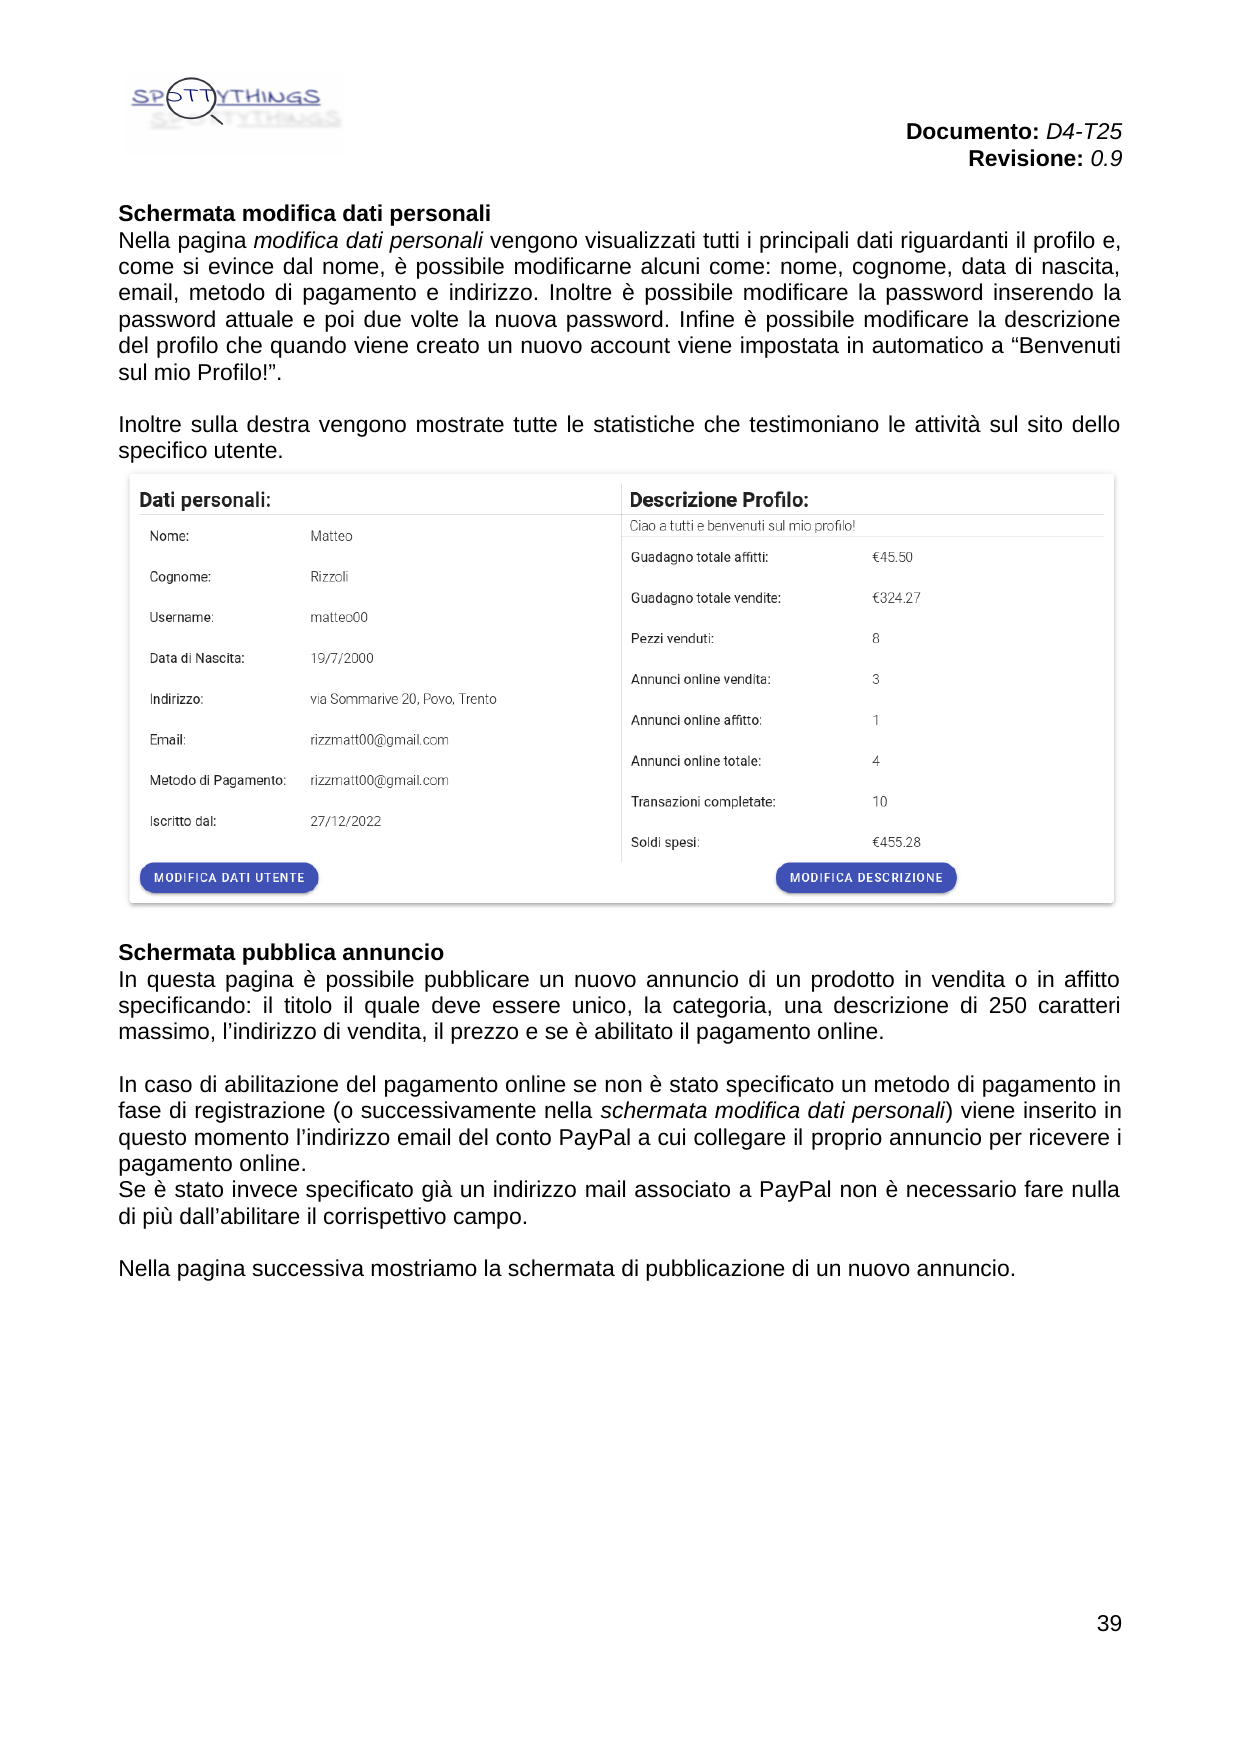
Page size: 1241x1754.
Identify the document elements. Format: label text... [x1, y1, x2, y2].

text Schermata pubblica annuncio [118, 939, 1122, 966]
picture [123, 73, 345, 156]
text Nella pagina successiva mostriamo la schermata di pubblicazione di un nuovo annuncio. [118, 1255, 1122, 1282]
text Schermata modifica dati personali [118, 200, 1122, 227]
picture [118, 463, 1123, 913]
text In questa pagina è possibile pubblicare un nuovo annuncio di un prodotto in vendita o in affitto specificando: il titolo il quale deve essere unico, la categoria, una descrizione di 250 caratteri massimo, l’indirizzo di vendita, il prezzo e se è abilitato il pagamento online. [118, 966, 1122, 1044]
text Se è stato invece specificato già un indirizzo mail associato a PayPal non è necessario fare nulla di più dall’abilitare il corrispettivo campo. [118, 1176, 1122, 1229]
text In caso di abilitazione del pagamento online se non è stato specificato un metodo di pagamento in fase di registrazione (o successivamente nella schermata modifica dati personali) viene inserito in questo momento l’indirizzo email del conto PayPal a cui collegare il proprio annuncio per ricevere i pagamento online. [118, 1071, 1122, 1176]
text Nella pagina modifica dati personali vengono visualizzati tutti i principali dati riguardanti il profilo e, come si evince dal nome, è possibile modificarne alcuni come: nome, cognome, data di nascita, email, metodo di pagamento e indirizzo. Inoltre è possibile modificare la password inserendo la password attuale e poi due volte la nuova password. Infine è possibile modificare la descrizione del profilo che quando viene creato un nuovo account viene impostata in automatico a “Benvenuti sul mio Profilo!”. [118, 227, 1122, 385]
text Inoltre sulla destra vengono mostrate tutte le statistiche che testimoniano le attività sul sito dello specifico utente. [118, 411, 1122, 463]
